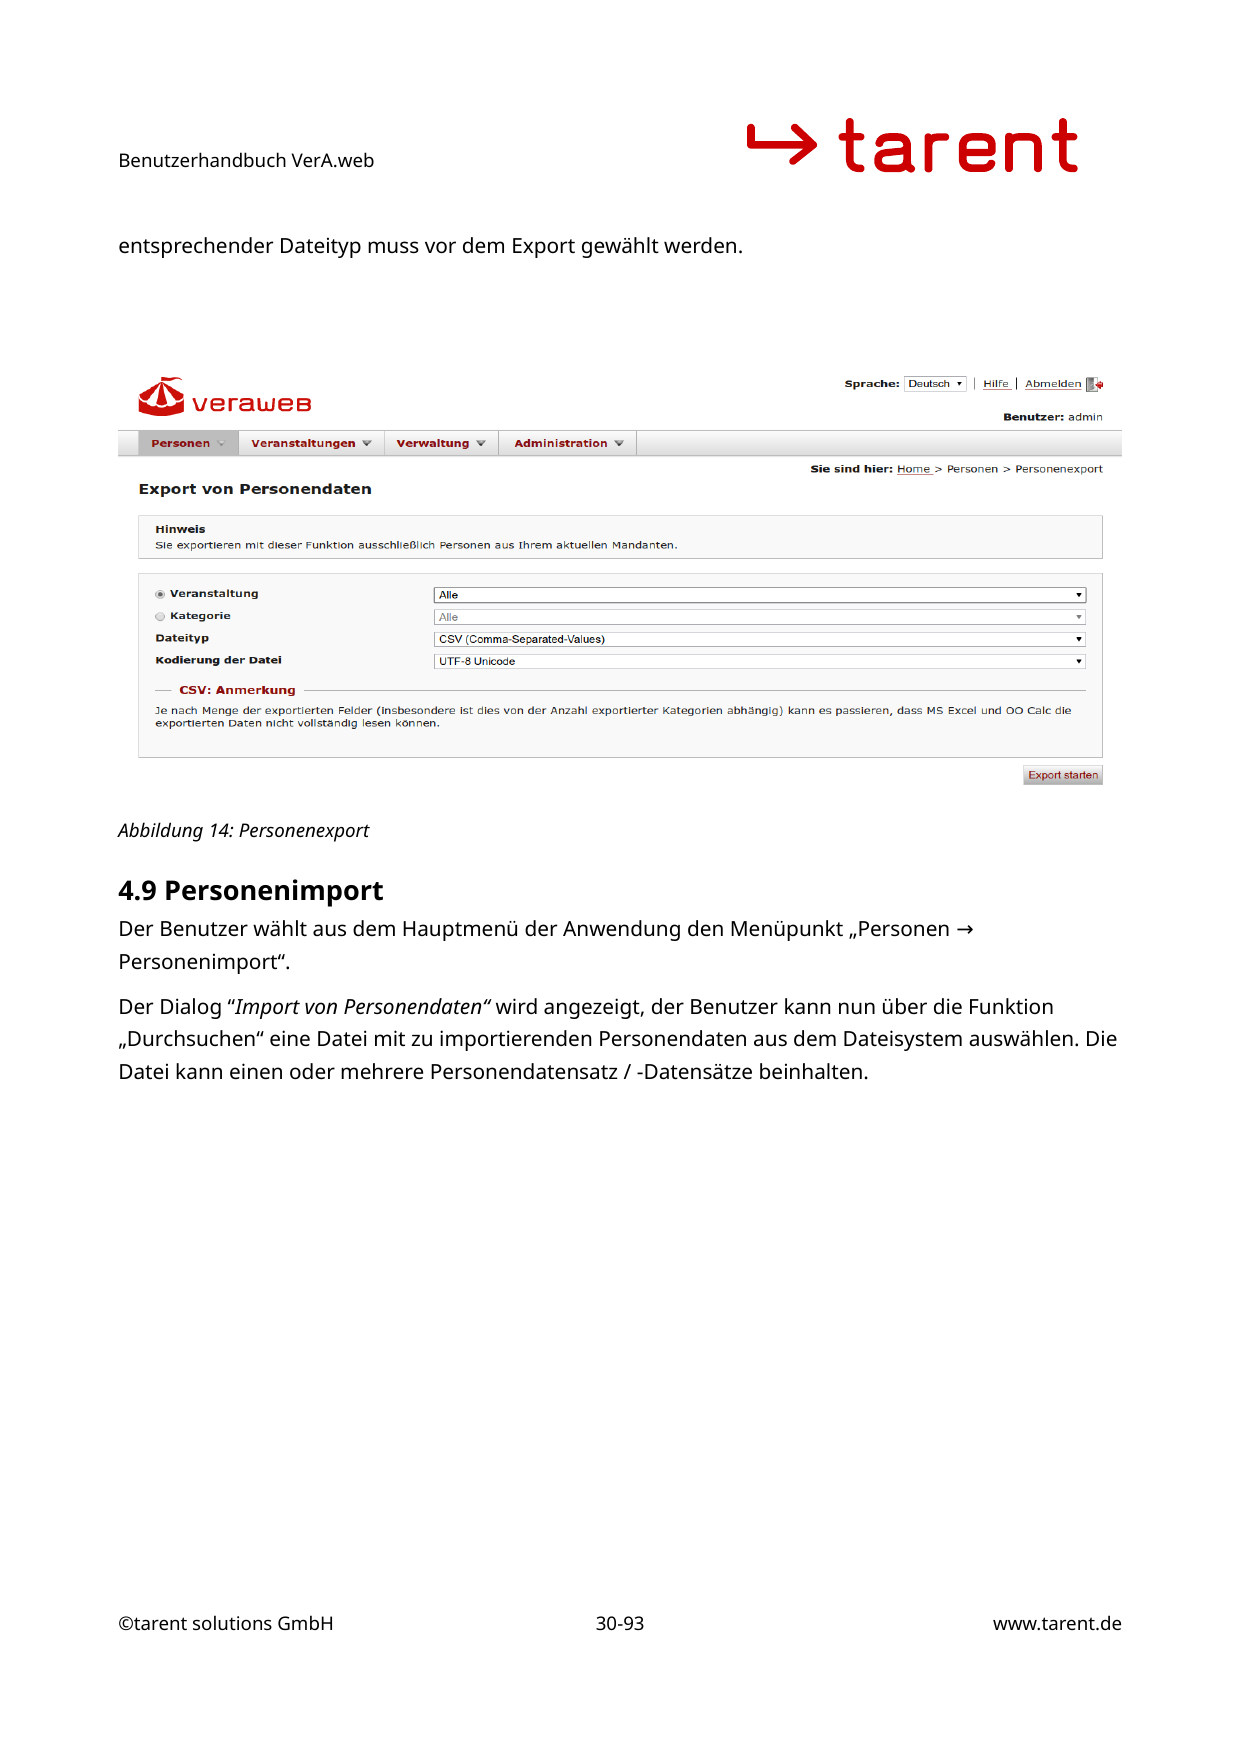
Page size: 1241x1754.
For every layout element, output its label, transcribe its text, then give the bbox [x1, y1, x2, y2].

text Der Dialog “Import von Personendaten“ wird angezeigt, der Benutzer kann nun über die Funktion „Durchsuchen“ eine Datei mit zu importierenden Personendaten aus dem Dateisystem auswählen. Die Datei kann einen oder mehrere Personendatensatz / -Datensätze beinhalten. [118, 992, 1122, 1086]
subtitle Personenimport [118, 843, 1122, 909]
subtitle [118, 327, 1122, 359]
text Abbildung 14: Personenexport [118, 790, 1122, 843]
picture [118, 371, 1122, 790]
text Der Benutzer wählt aus dem Hauptmenü der Anwendung den Menüpunkt „Personen → Personenimport“. [118, 914, 1122, 975]
text entsprechender Dateityp muss vor dem Export gewählt werden. [118, 232, 1122, 260]
